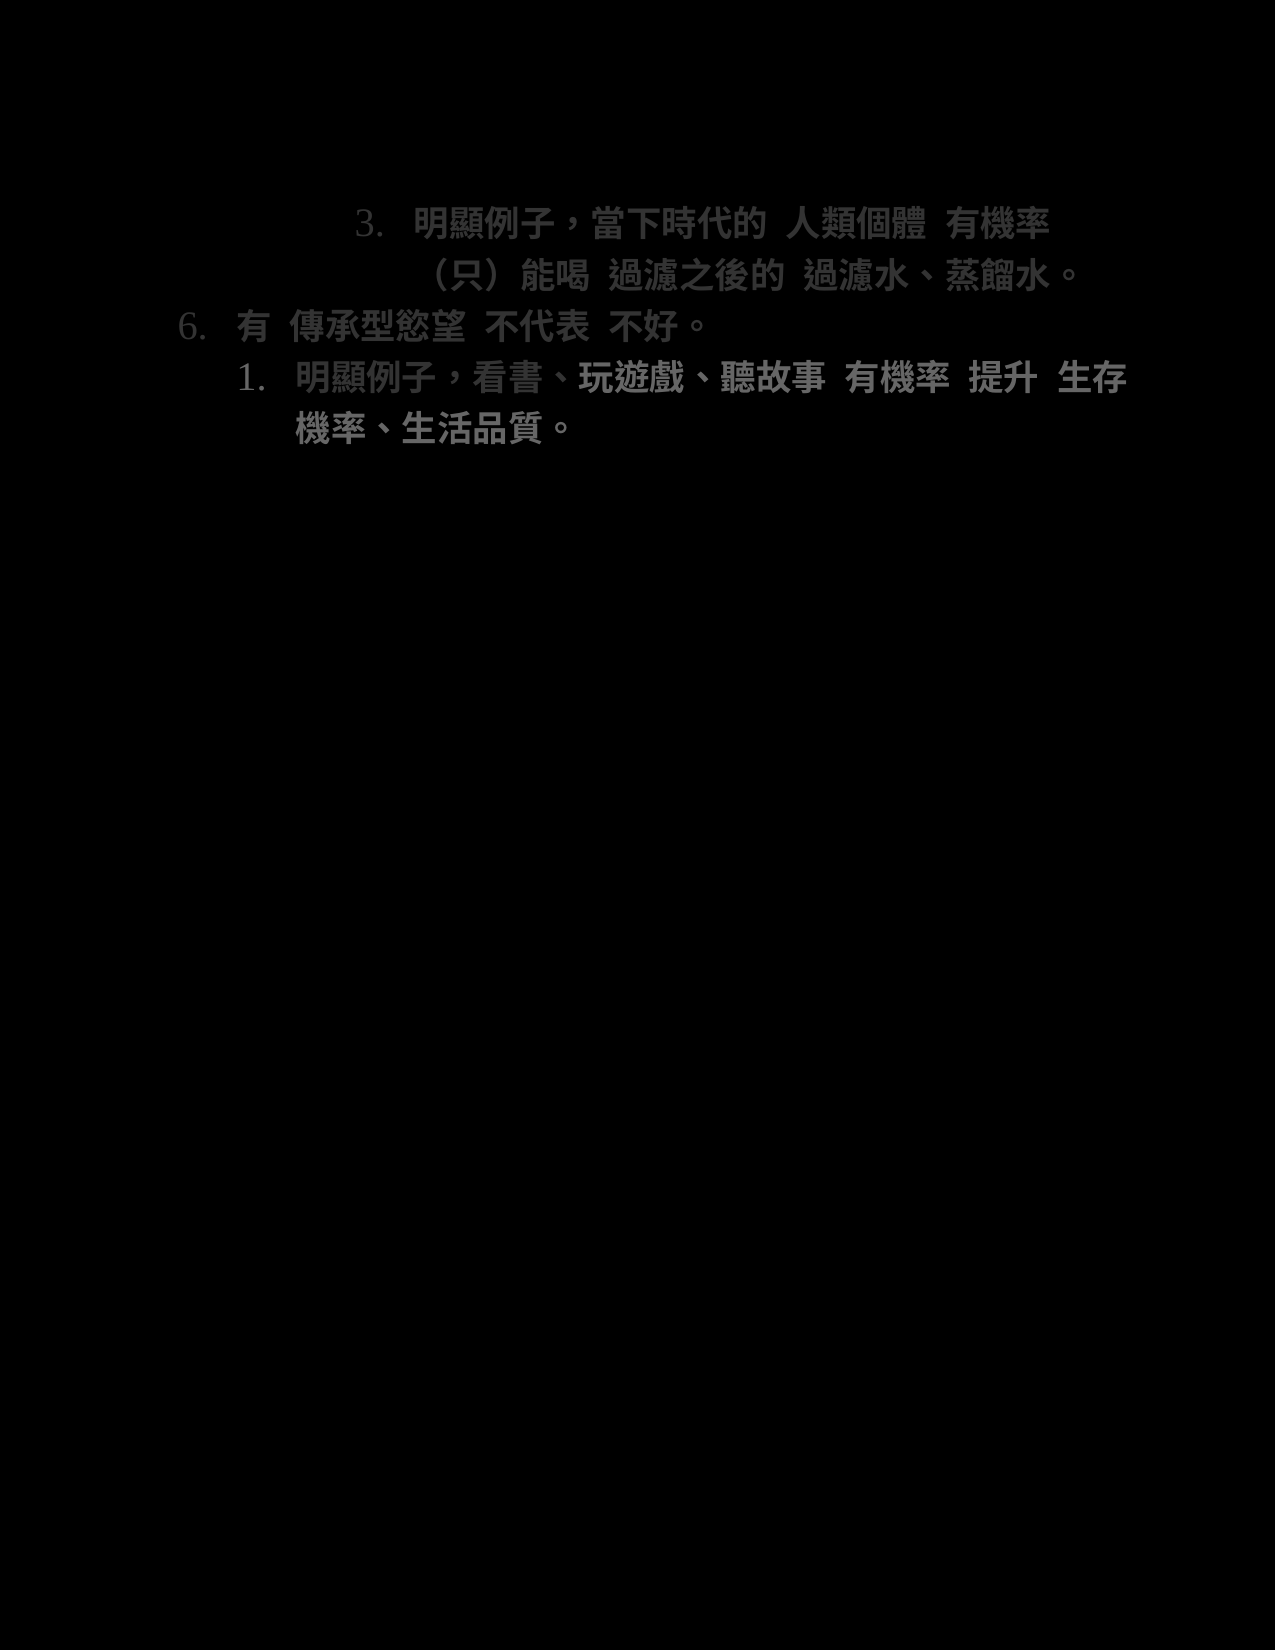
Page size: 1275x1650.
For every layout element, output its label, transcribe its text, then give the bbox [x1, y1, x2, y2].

list 明顯例子，當下時代的 人類個體 有機率（只）能喝 過濾之後的 過濾水、蒸餾水。 [354, 196, 1157, 298]
list 有 傳承型慾望 不代表 不好。 [177, 298, 1157, 349]
list 明顯例子，看書、玩遊戲、聽故事 有機率 提升 生存機率、生活品質。 [236, 349, 1157, 452]
